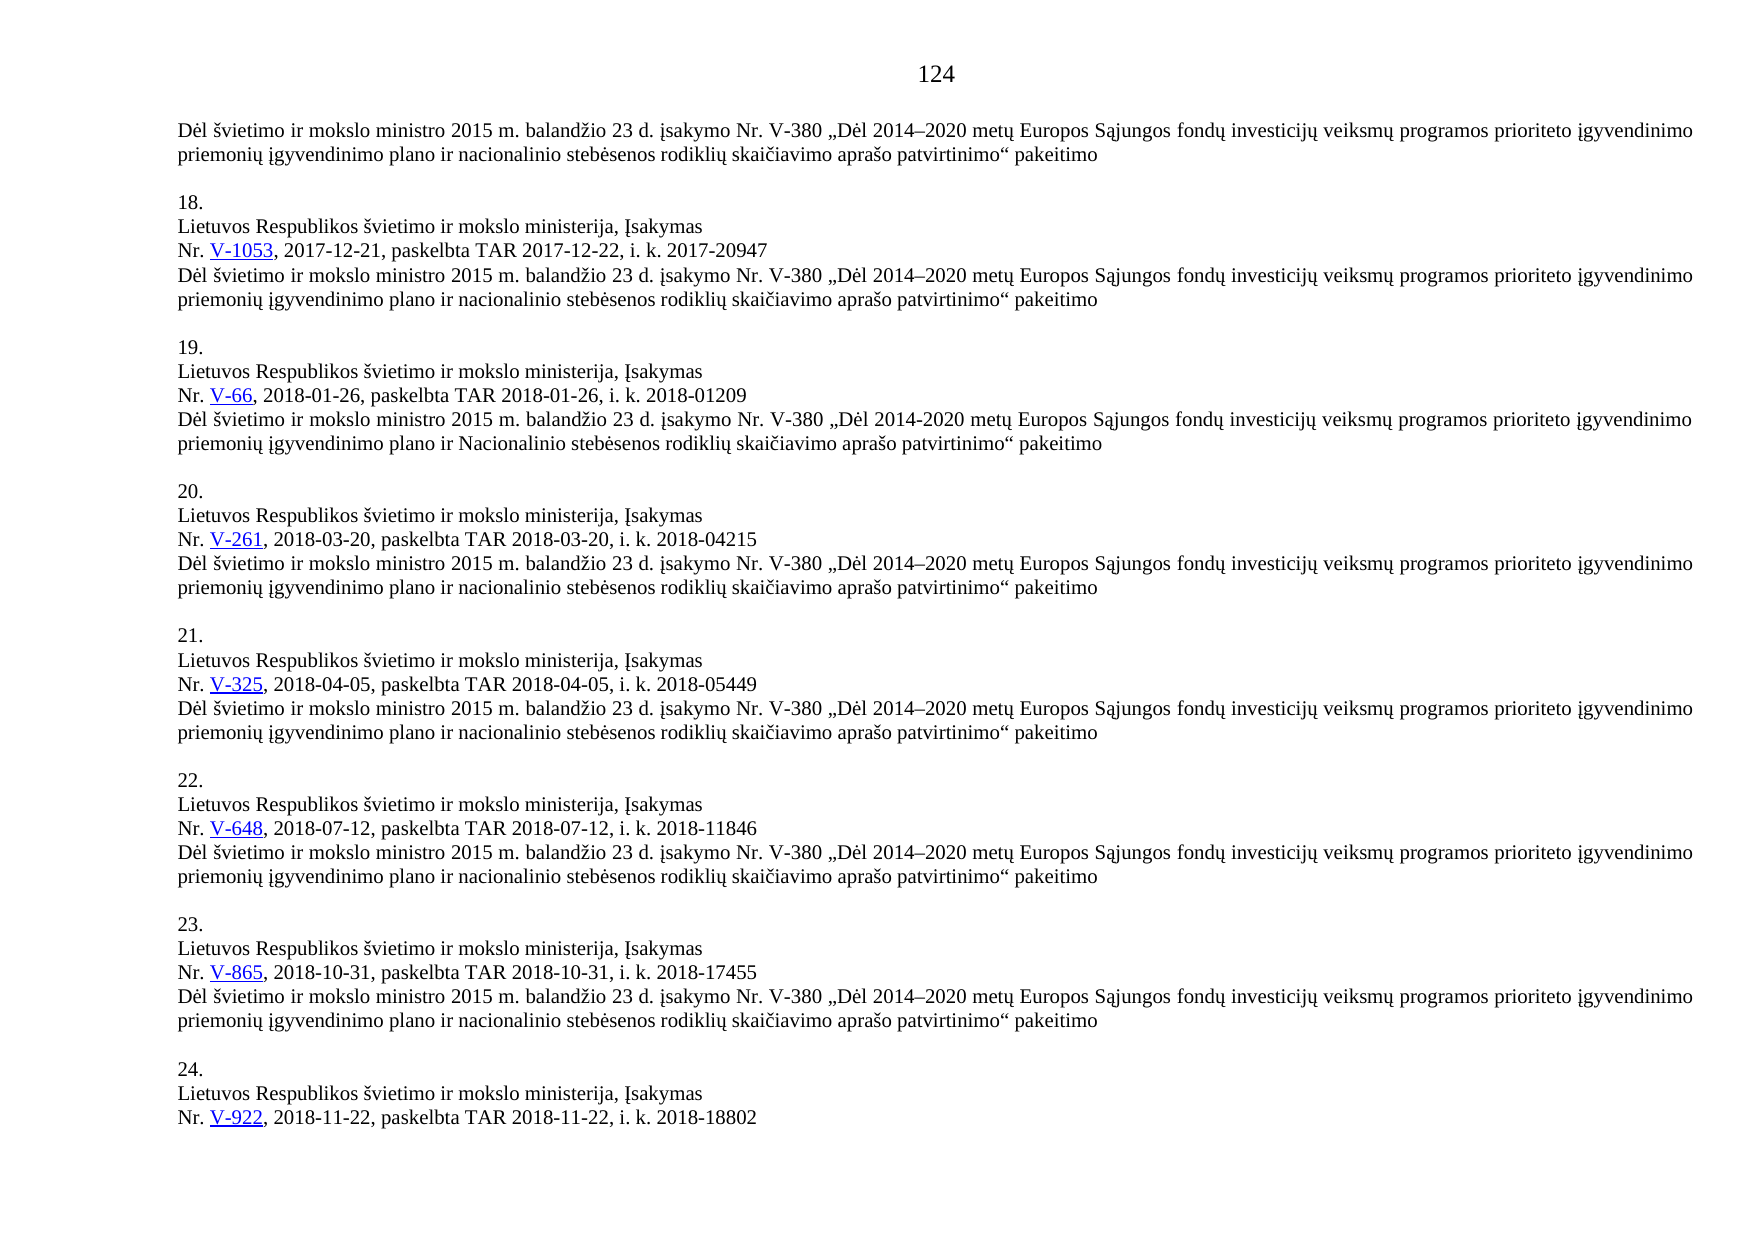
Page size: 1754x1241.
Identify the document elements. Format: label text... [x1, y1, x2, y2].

text 19. [177, 335, 1695, 359]
text Nr. V-922, 2018-11-22, paskelbta TAR 2018-11-22, i. k. 2018-18802 [177, 1105, 1695, 1129]
text 22. [177, 768, 1695, 792]
text Lietuvos Respublikos švietimo ir mokslo ministerija, Įsakymas [177, 936, 1695, 960]
text 23. [177, 912, 1695, 936]
text Dėl švietimo ir mokslo ministro 2015 m. balandžio 23 d. įsakymo Nr. V-380 „Dėl 2014–2020 metų Europos Sąjungos fondų investicijų veiksmų programos prioriteto įgyvendinimo priemonių įgyvendinimo plano ir nacionalinio stebėsenos rodiklių skaičiavimo aprašo patvirtinimo“ pakeitimo [177, 984, 1695, 1032]
text Dėl švietimo ir mokslo ministro 2015 m. balandžio 23 d. įsakymo Nr. V-380 „Dėl 2014–2020 metų Europos Sąjungos fondų investicijų veiksmų programos prioriteto įgyvendinimo priemonių įgyvendinimo plano ir nacionalinio stebėsenos rodiklių skaičiavimo aprašo patvirtinimo“ pakeitimo [177, 696, 1695, 744]
text Nr. V-66, 2018-01-26, paskelbta TAR 2018-01-26, i. k. 2018-01209 [177, 383, 1695, 407]
text 21. [177, 623, 1695, 647]
text Nr. V-1053, 2017-12-21, paskelbta TAR 2017-12-22, i. k. 2017-20947 [177, 238, 1695, 262]
text Lietuvos Respublikos švietimo ir mokslo ministerija, Įsakymas [177, 647, 1695, 672]
text Lietuvos Respublikos švietimo ir mokslo ministerija, Įsakymas [177, 503, 1695, 527]
text Nr. V-648, 2018-07-12, paskelbta TAR 2018-07-12, i. k. 2018-11846 [177, 816, 1695, 840]
text 20. [177, 479, 1695, 503]
text Dėl švietimo ir mokslo ministro 2015 m. balandžio 23 d. įsakymo Nr. V-380 „Dėl 2014–2020 metų Europos Sąjungos fondų investicijų veiksmų programos prioriteto įgyvendinimo priemonių įgyvendinimo plano ir nacionalinio stebėsenos rodiklių skaičiavimo aprašo patvirtinimo“ pakeitimo [177, 262, 1695, 311]
text 24. [177, 1057, 1695, 1081]
text Nr. V-261, 2018-03-20, paskelbta TAR 2018-03-20, i. k. 2018-04215 [177, 527, 1695, 551]
text Lietuvos Respublikos švietimo ir mokslo ministerija, Įsakymas [177, 214, 1695, 238]
text Lietuvos Respublikos švietimo ir mokslo ministerija, Įsakymas [177, 792, 1695, 816]
text Nr. V-865, 2018-10-31, paskelbta TAR 2018-10-31, i. k. 2018-17455 [177, 960, 1695, 984]
text 18. [177, 190, 1695, 214]
text Dėl švietimo ir mokslo ministro 2015 m. balandžio 23 d. įsakymo Nr. V-380 „Dėl 2014–2020 metų Europos Sąjungos fondų investicijų veiksmų programos prioriteto įgyvendinimo priemonių įgyvendinimo plano ir nacionalinio stebėsenos rodiklių skaičiavimo aprašo patvirtinimo“ pakeitimo [177, 551, 1695, 599]
text Dėl švietimo ir mokslo ministro 2015 m. balandžio 23 d. įsakymo Nr. V-380 „Dėl 2014–2020 metų Europos Sąjungos fondų investicijų veiksmų programos prioriteto įgyvendinimo priemonių įgyvendinimo plano ir nacionalinio stebėsenos rodiklių skaičiavimo aprašo patvirtinimo“ pakeitimo [177, 118, 1695, 166]
text Lietuvos Respublikos švietimo ir mokslo ministerija, Įsakymas [177, 359, 1695, 383]
text Nr. V-325, 2018-04-05, paskelbta TAR 2018-04-05, i. k. 2018-05449 [177, 672, 1695, 696]
text Dėl švietimo ir mokslo ministro 2015 m. balandžio 23 d. įsakymo Nr. V-380 „Dėl 2014-2020 metų Europos Sąjungos fondų investicijų veiksmų programos prioriteto įgyvendinimo priemonių įgyvendinimo plano ir Nacionalinio stebėsenos rodiklių skaičiavimo aprašo patvirtinimo“ pakeitimo [177, 407, 1695, 455]
text Lietuvos Respublikos švietimo ir mokslo ministerija, Įsakymas [177, 1081, 1695, 1105]
text Dėl švietimo ir mokslo ministro 2015 m. balandžio 23 d. įsakymo Nr. V-380 „Dėl 2014–2020 metų Europos Sąjungos fondų investicijų veiksmų programos prioriteto įgyvendinimo priemonių įgyvendinimo plano ir nacionalinio stebėsenos rodiklių skaičiavimo aprašo patvirtinimo“ pakeitimo [177, 840, 1695, 888]
